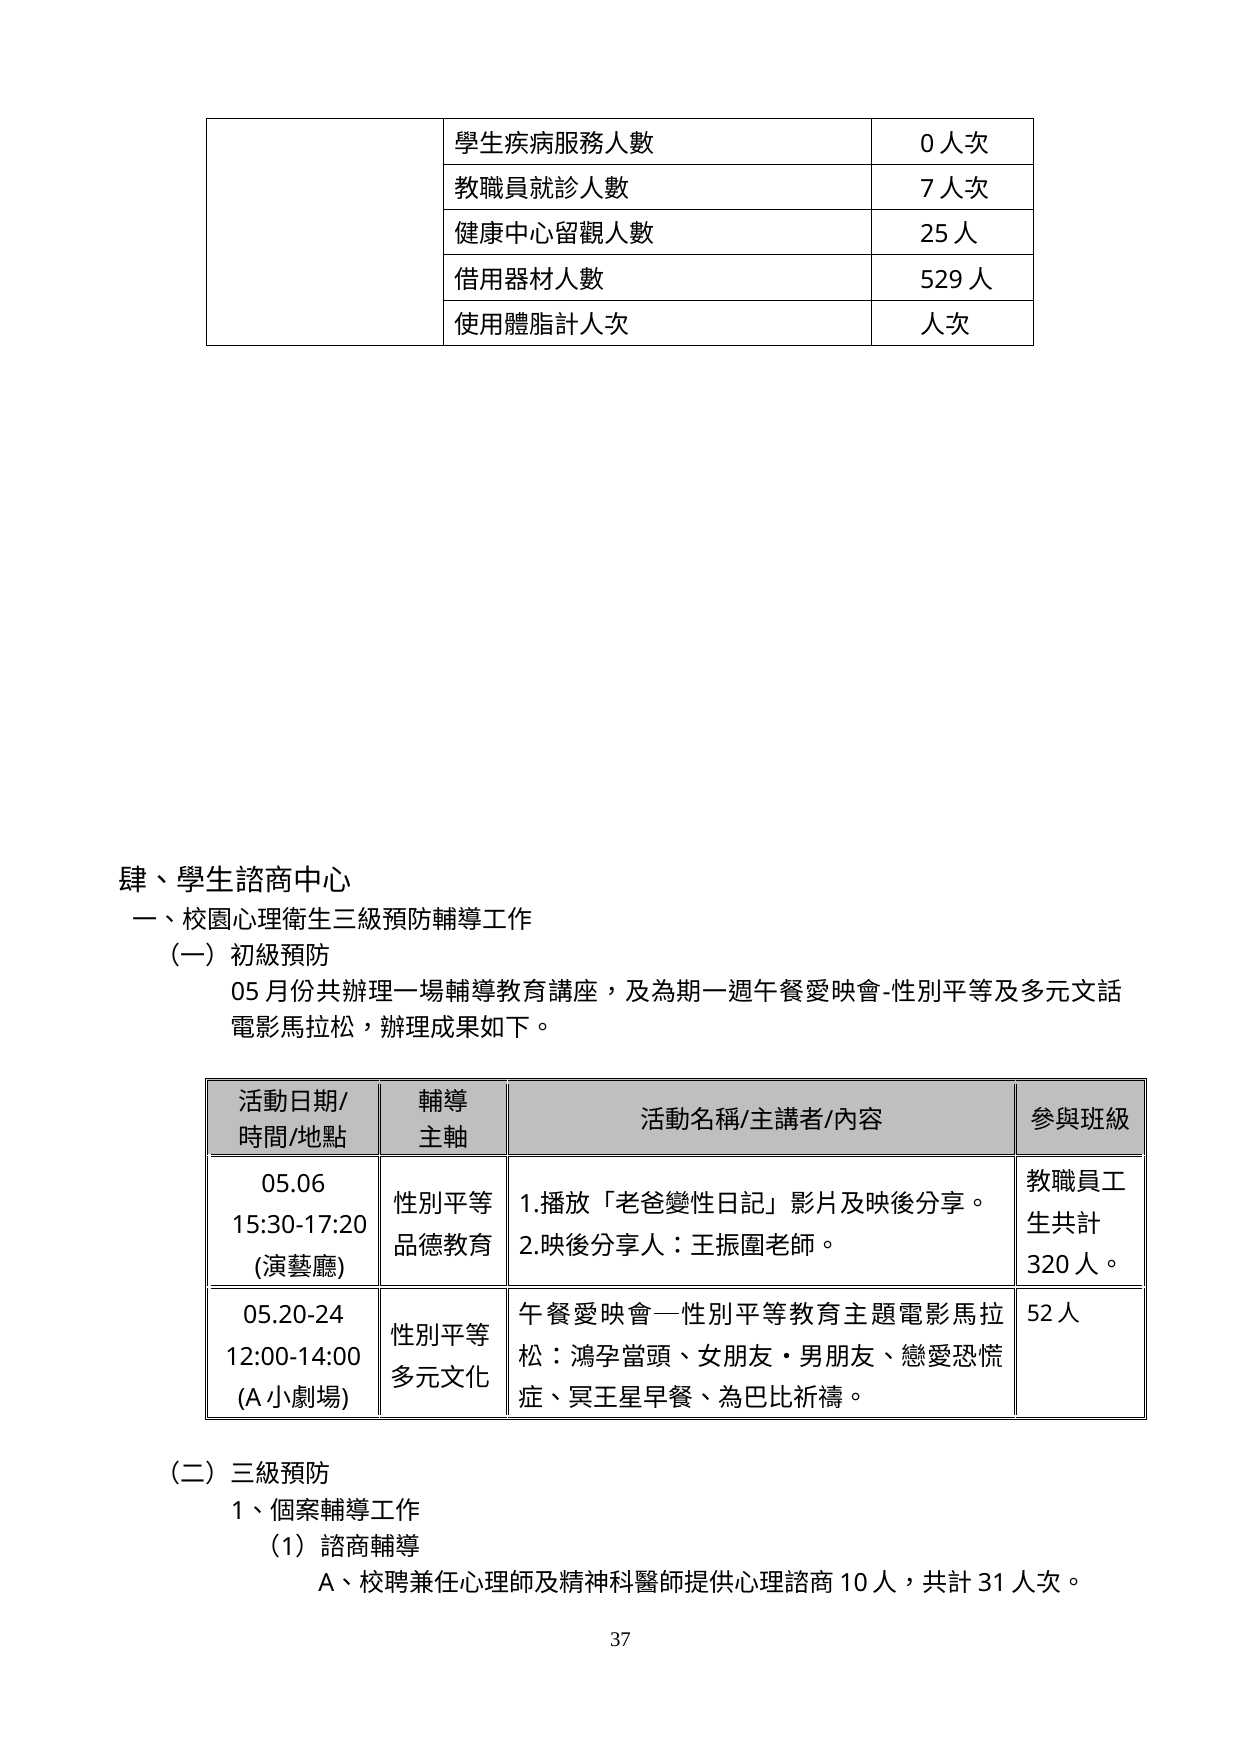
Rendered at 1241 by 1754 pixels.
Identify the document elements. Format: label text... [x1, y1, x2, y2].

table_cell 7人次 [872, 165, 1033, 209]
text 1、個案輔導工作 [231, 1490, 1122, 1526]
table_cell 25人 [872, 210, 1033, 254]
text 肆、學生諮商中心 [118, 857, 1122, 899]
table_cell 1.播放「老爸變性日記」影片及映後分享。 2.映後分享人：王振圍老師。 [509, 1157, 1014, 1285]
table_cell 529人 [872, 255, 1033, 299]
table_header 活動日期/ 時間/地點 [208, 1081, 379, 1154]
table_cell 05.20-24 12:00-14:00 (A小劇場) [207, 1285, 379, 1417]
table_cell 使用體脂計人次 [444, 301, 871, 345]
text （1）諮商輔導 [256, 1526, 1122, 1563]
table_cell 學生疾病服務人數 [444, 119, 871, 163]
text 05月份共辦理一場輔導教育講座，及為期一週午餐愛映會-性別平等及多元文話電影馬拉松，辦理成果如下。 [231, 972, 1122, 1044]
table_cell 健康中心留觀人數 [444, 210, 871, 254]
table_cell 教職員工生共計320人。 [1015, 1154, 1145, 1285]
table_cell 教職員就診人數 [444, 165, 871, 209]
table_cell 52人 [1015, 1285, 1145, 1417]
table_cell 0人次 [872, 119, 1033, 163]
text （一）初級預防 [156, 935, 1122, 972]
text （二）三級預防 [156, 1454, 1122, 1490]
table_header 參與班級 [1015, 1081, 1144, 1154]
table_cell [207, 119, 443, 345]
table_header 活動名稱/主講者/內容 [508, 1081, 1015, 1154]
text 一、校園心理衛生三級預防輔導工作 [133, 899, 1122, 935]
table_cell 05.06 15:30-17:20 (演藝廳) [207, 1154, 379, 1285]
table_header 輔導 主軸 [379, 1081, 507, 1154]
table_cell 性別平等 多元文化 [379, 1289, 507, 1417]
table_cell 借用器材人數 [444, 255, 871, 299]
table_cell 性別平等品德教育 [381, 1157, 506, 1285]
table_cell 人次 [872, 301, 1033, 345]
table_cell 午餐愛映會─性別平等教育主題電影馬拉松：鴻孕當頭、女朋友‧男朋友、戀愛恐慌症、冥王星早餐、為巴比祈禱。 [508, 1289, 1015, 1417]
subtitle A、校聘兼任心理師及精神科醫師提供心理諮商10人，共計31人次。 [318, 1563, 1122, 1599]
